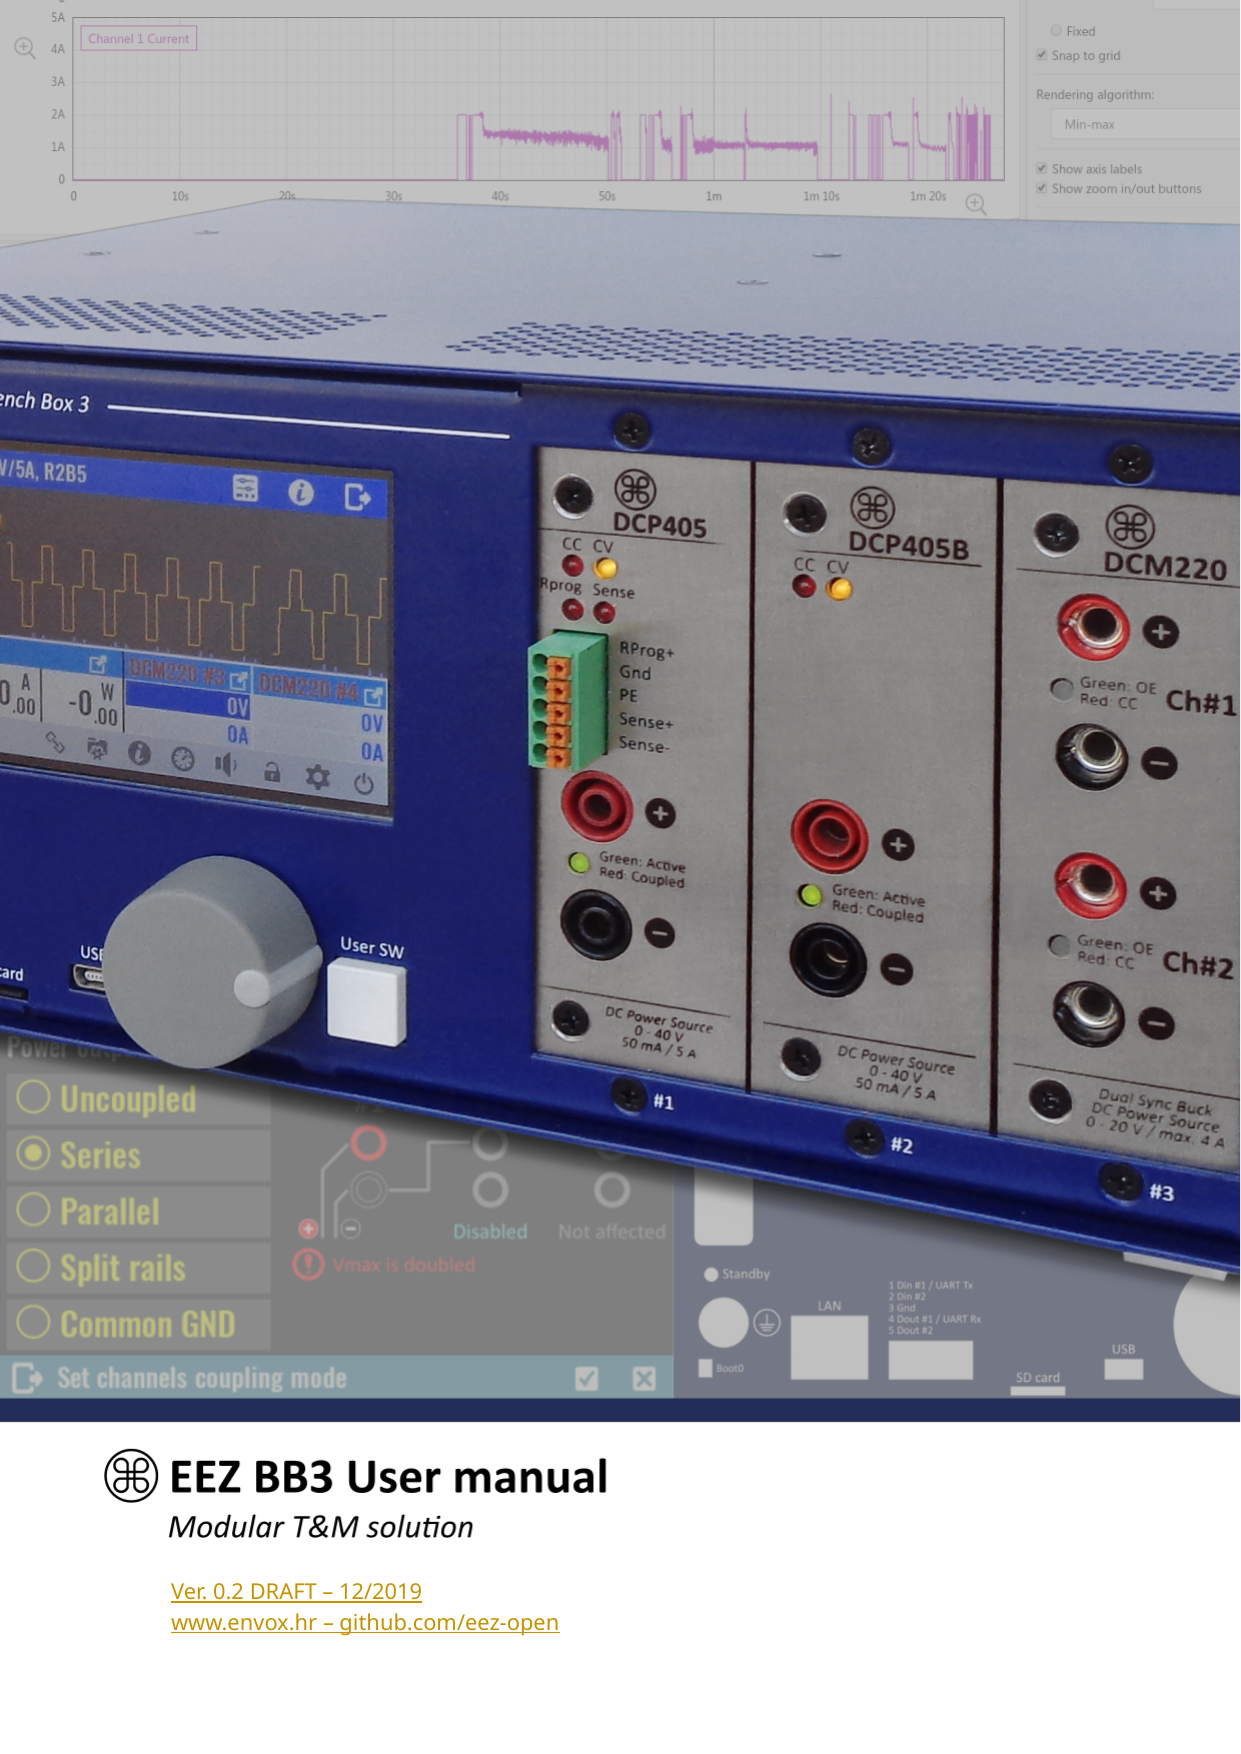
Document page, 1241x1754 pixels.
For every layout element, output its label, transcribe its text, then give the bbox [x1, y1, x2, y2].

table_header Ver. 0.2 DRAFT – 12/2019 www.envox.hr – github.com/eez-open [165, 1580, 1240, 1652]
table_header [0, 1580, 165, 1652]
picture [0, 0, 1241, 1563]
